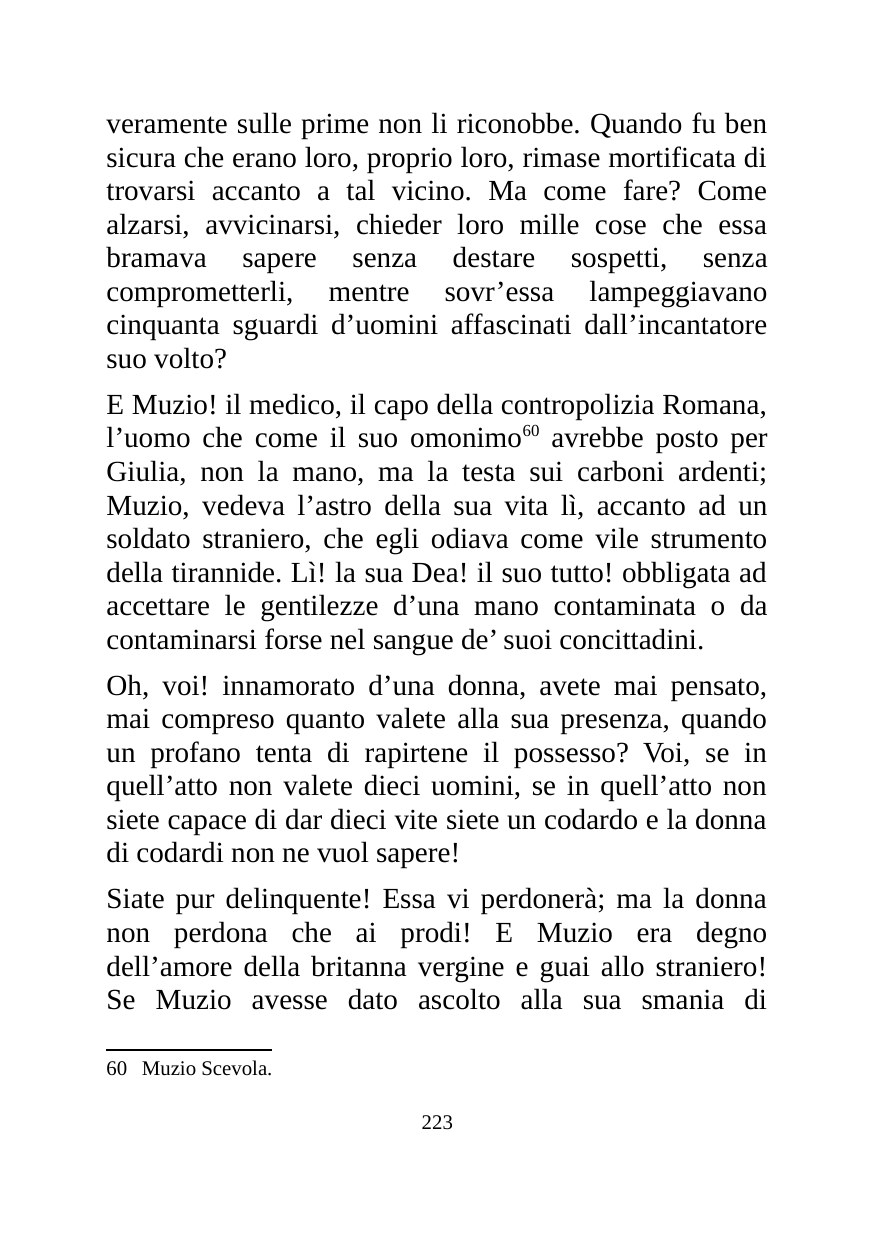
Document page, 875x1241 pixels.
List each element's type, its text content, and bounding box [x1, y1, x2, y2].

text Muzio Scevola. [106, 1056, 768, 1080]
text veramente sulle prime non li riconobbe. Quando fu ben sicura che erano loro, proprio loro, rimase mortificata di trovarsi accanto a tal vicino. Ma come fare? Come alzarsi, avvicinarsi, chieder loro mille cose che essa bramava sapere senza destare sospetti, senza comprometterli, mentre sovr’essa lampeggiavano cinquanta sguardi d’uomini affascinati dall’incantatore suo volto? [106, 106, 768, 374]
text Siate pur delinquente! Essa vi perdonerà; ma la donna non perdona che ai prodi! E Muzio era degno dell’amore della britanna vergine e guai allo straniero! Se Muzio avesse dato ascolto alla sua smania di [106, 882, 768, 1016]
text E Muzio! il medico, il capo della contropolizia Romana, l’uomo che come il suo omonimo avrebbe posto per Giulia, non la mano, ma la testa sui carboni ardenti; Muzio, vedeva l’astro della sua vita lì, accanto ad un soldato straniero, che egli odiava come vile strumento della tirannide. Lì! la sua Dea! il suo tutto! obbligata ad accettare le gentilezze d’una mano contaminata o da contaminarsi forse nel sangue de’ suoi concittadini. [106, 387, 768, 655]
text Oh, voi! innamorato d’una donna, avete mai pensato, mai compreso quanto valete alla sua presenza, quando un profano tenta di rapirtene il possesso? Voi, se in quell’atto non valete dieci uomini, se in quell’atto non siete capace di dar dieci vite siete un codardo e la donna di codardi non ne vuol sapere! [106, 668, 768, 869]
